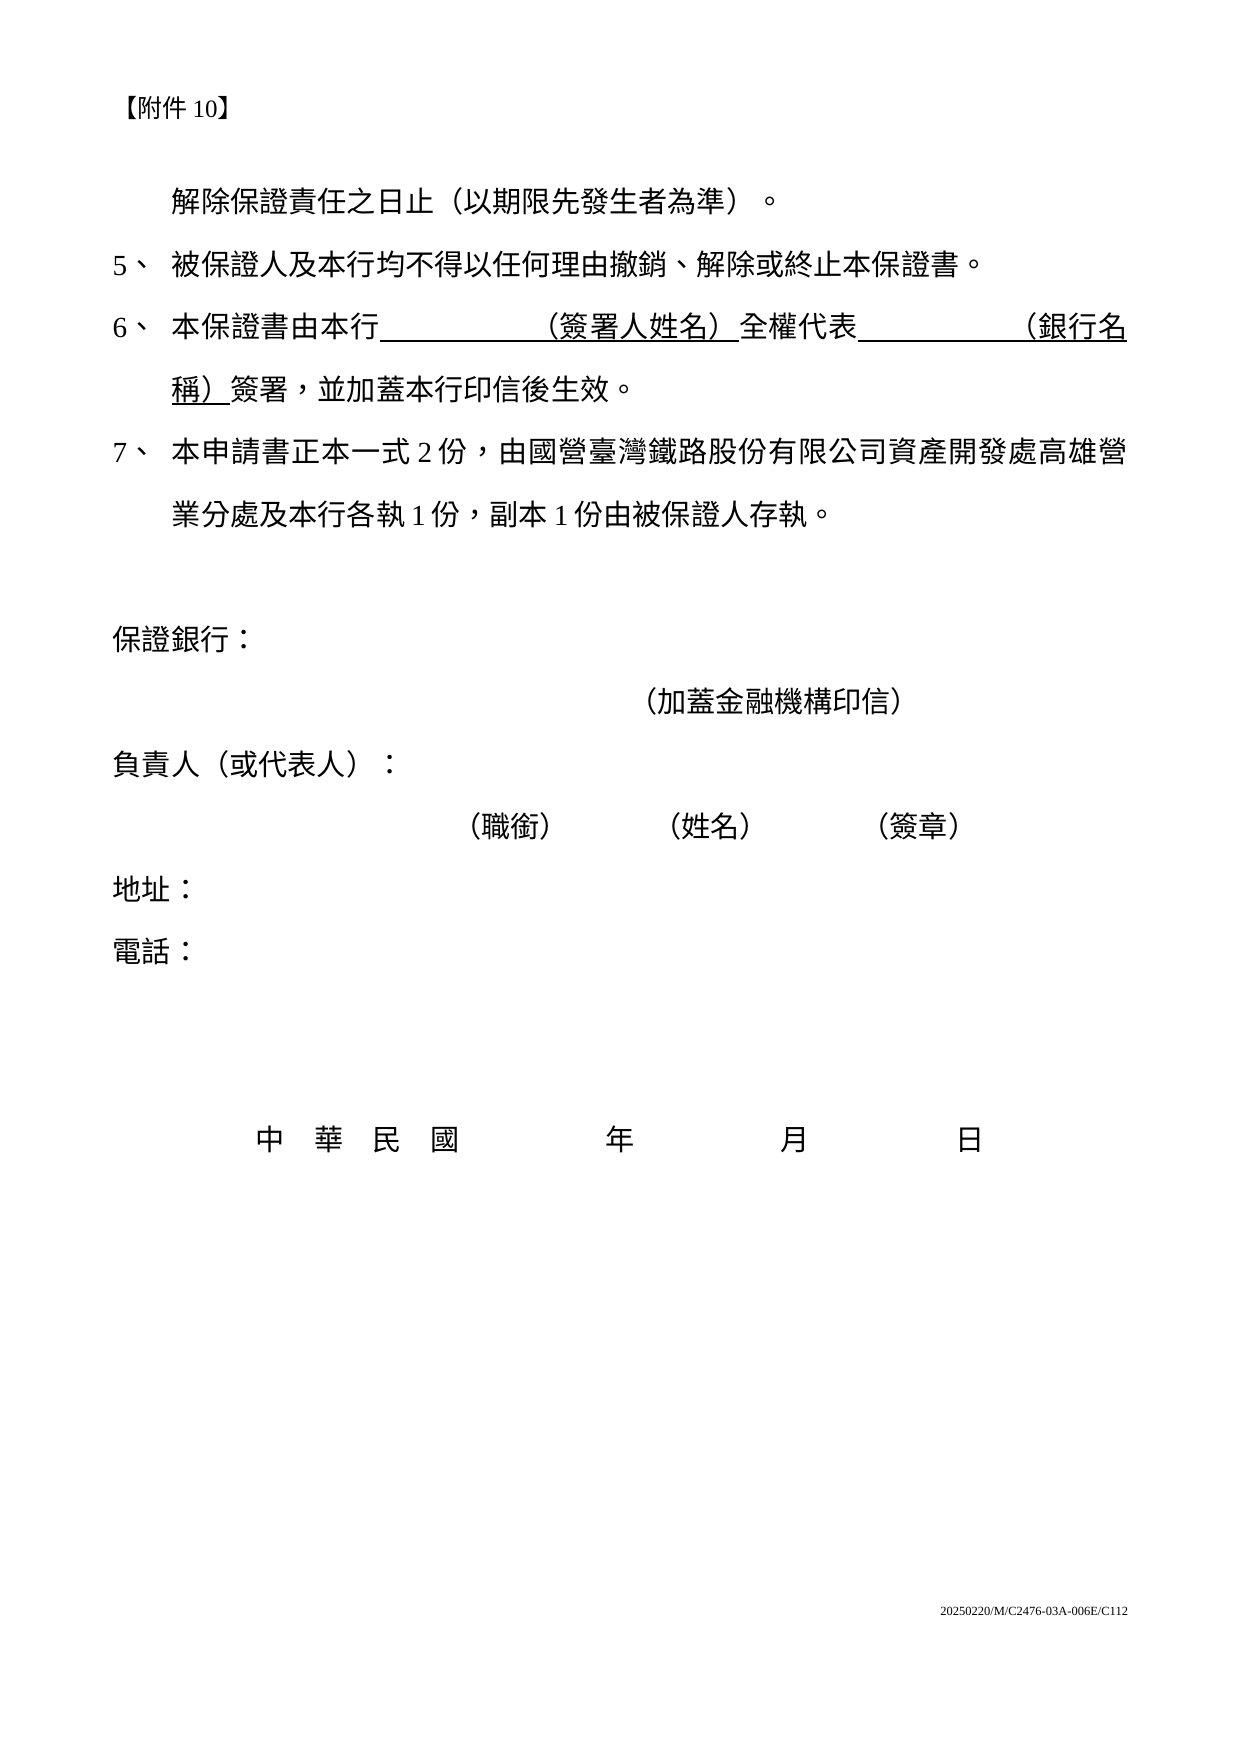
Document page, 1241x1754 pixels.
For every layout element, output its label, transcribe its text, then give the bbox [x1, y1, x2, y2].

list 解除保證責任之日止（以期限先發生者為準）。 [112, 158, 1128, 221]
text 電話： [112, 908, 1128, 971]
text 負責人（或代表人）： [112, 721, 1128, 783]
text 地址： [112, 846, 1128, 908]
text （職銜） （姓名） （簽章） [452, 783, 1128, 846]
list 本申請書正本一式2份，由國營臺灣鐵路股份有限公司資產開發處高雄營業分處及本行各執1份，副本1份由被保證人存執。 [112, 408, 1128, 533]
list 被保證人及本行均不得以任何理由撤銷、解除或終止本保證書。 [112, 221, 1128, 283]
list 本保證書由本行 （簽署人姓名）全權代表 （銀行名稱）簽署，並加蓋本行印信後生效。 [112, 283, 1128, 408]
text 保證銀行： （加蓋金融機構印信） [112, 596, 1128, 721]
text 中 華 民 國 年 月 日 [112, 1096, 1128, 1158]
